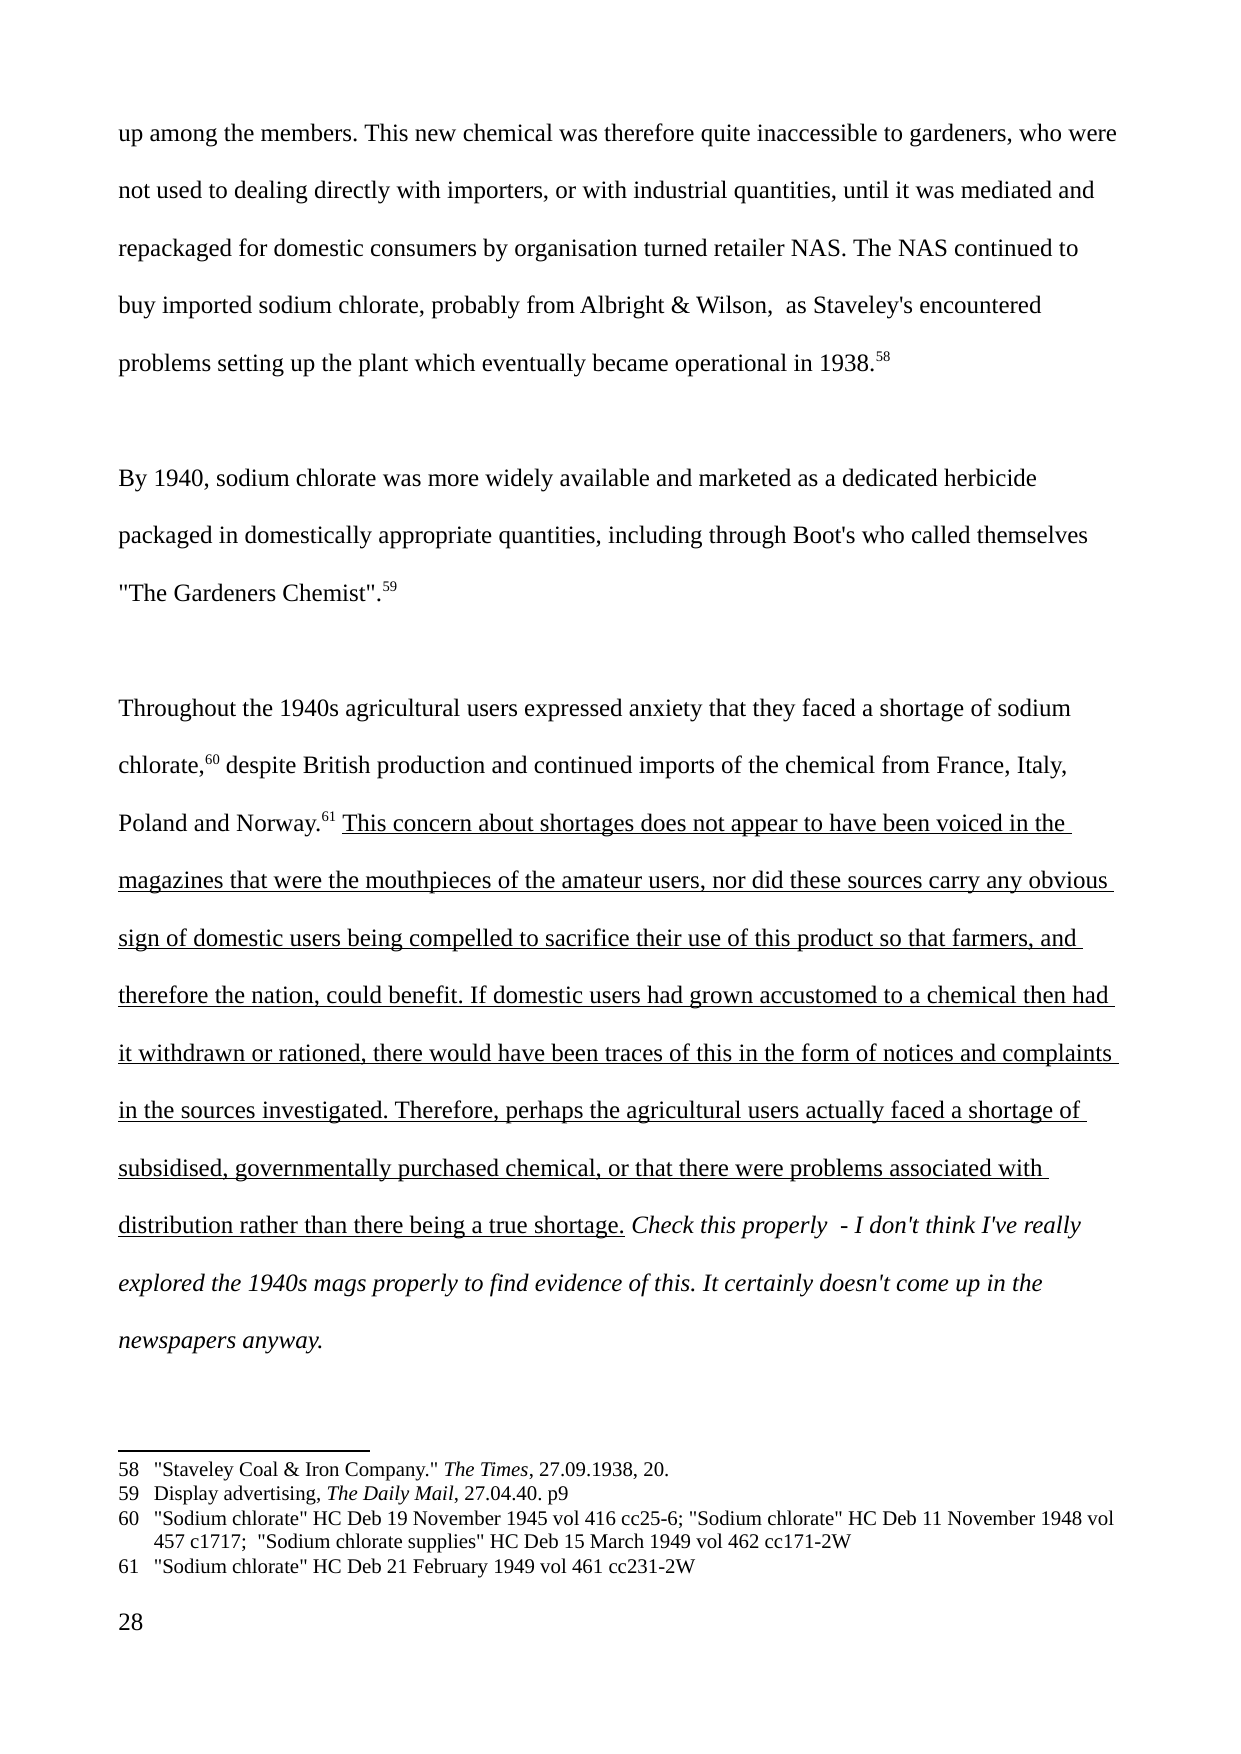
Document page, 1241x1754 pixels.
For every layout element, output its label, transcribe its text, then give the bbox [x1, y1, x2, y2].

text By 1940, sodium chlorate was more widely available and marketed as a dedicated herbicide packaged in domestically appropriate quantities, including through Boot's who called themselves "The Gardeners Chemist". [118, 463, 1122, 607]
text "Staveley Coal & Iron Company." The Times, 27.09.1938, 20. [118, 1457, 1122, 1481]
text Display advertising, The Daily Mail, 27.04.40. p9 [118, 1481, 1122, 1505]
text "Sodium chlorate" HC Deb 19 November 1945 vol 416 cc25-6; "Sodium chlorate" HC Deb 11 November 1948 vol 457 c1717; "Sodium chlorate supplies" HC Deb 15 March 1949 vol 462 cc171-2W [118, 1505, 1122, 1553]
text "Sodium chlorate" HC Deb 21 February 1949 vol 461 cc231-2W [118, 1553, 1122, 1578]
text up among the members. This new chemical was therefore quite inaccessible to gardeners, who were not used to dealing directly with importers, or with industrial quantities, until it was mediated and repackaged for domestic consumers by organisation turned retailer NAS. The NAS continued to buy imported sodium chlorate, probably from Albright & Wilson, as Staveley's encountered problems setting up the plant which eventually became operational in 1938. [118, 118, 1122, 377]
text Throughout the 1940s agricultural users expressed anxiety that they faced a shortage of sodium chlorate, despite British production and continued imports of the chemical from France, Italy, Poland and Norway. This concern about shortages does not appear to have been voiced in the magazines that were the mouthpieces of the amateur users, nor did these sources carry any obvious sign of domestic users being compelled to sacrifice their use of this product so that farmers, and therefore the nation, could benefit. If domestic users had grown accustomed to a chemical then had it withdrawn or rationed, there would have been traces of this in the form of notices and complaints in the sources investigated. Therefore, perhaps the agricultural users actually faced a shortage of subsidised, governmentally purchased chemical, or that there were problems associated with distribution rather than there being a true shortage. Check this properly - I don't think I've really explored the 1940s mags properly to find evidence of this. It certainly doesn't come up in the newspapers anyway. [118, 693, 1122, 1354]
